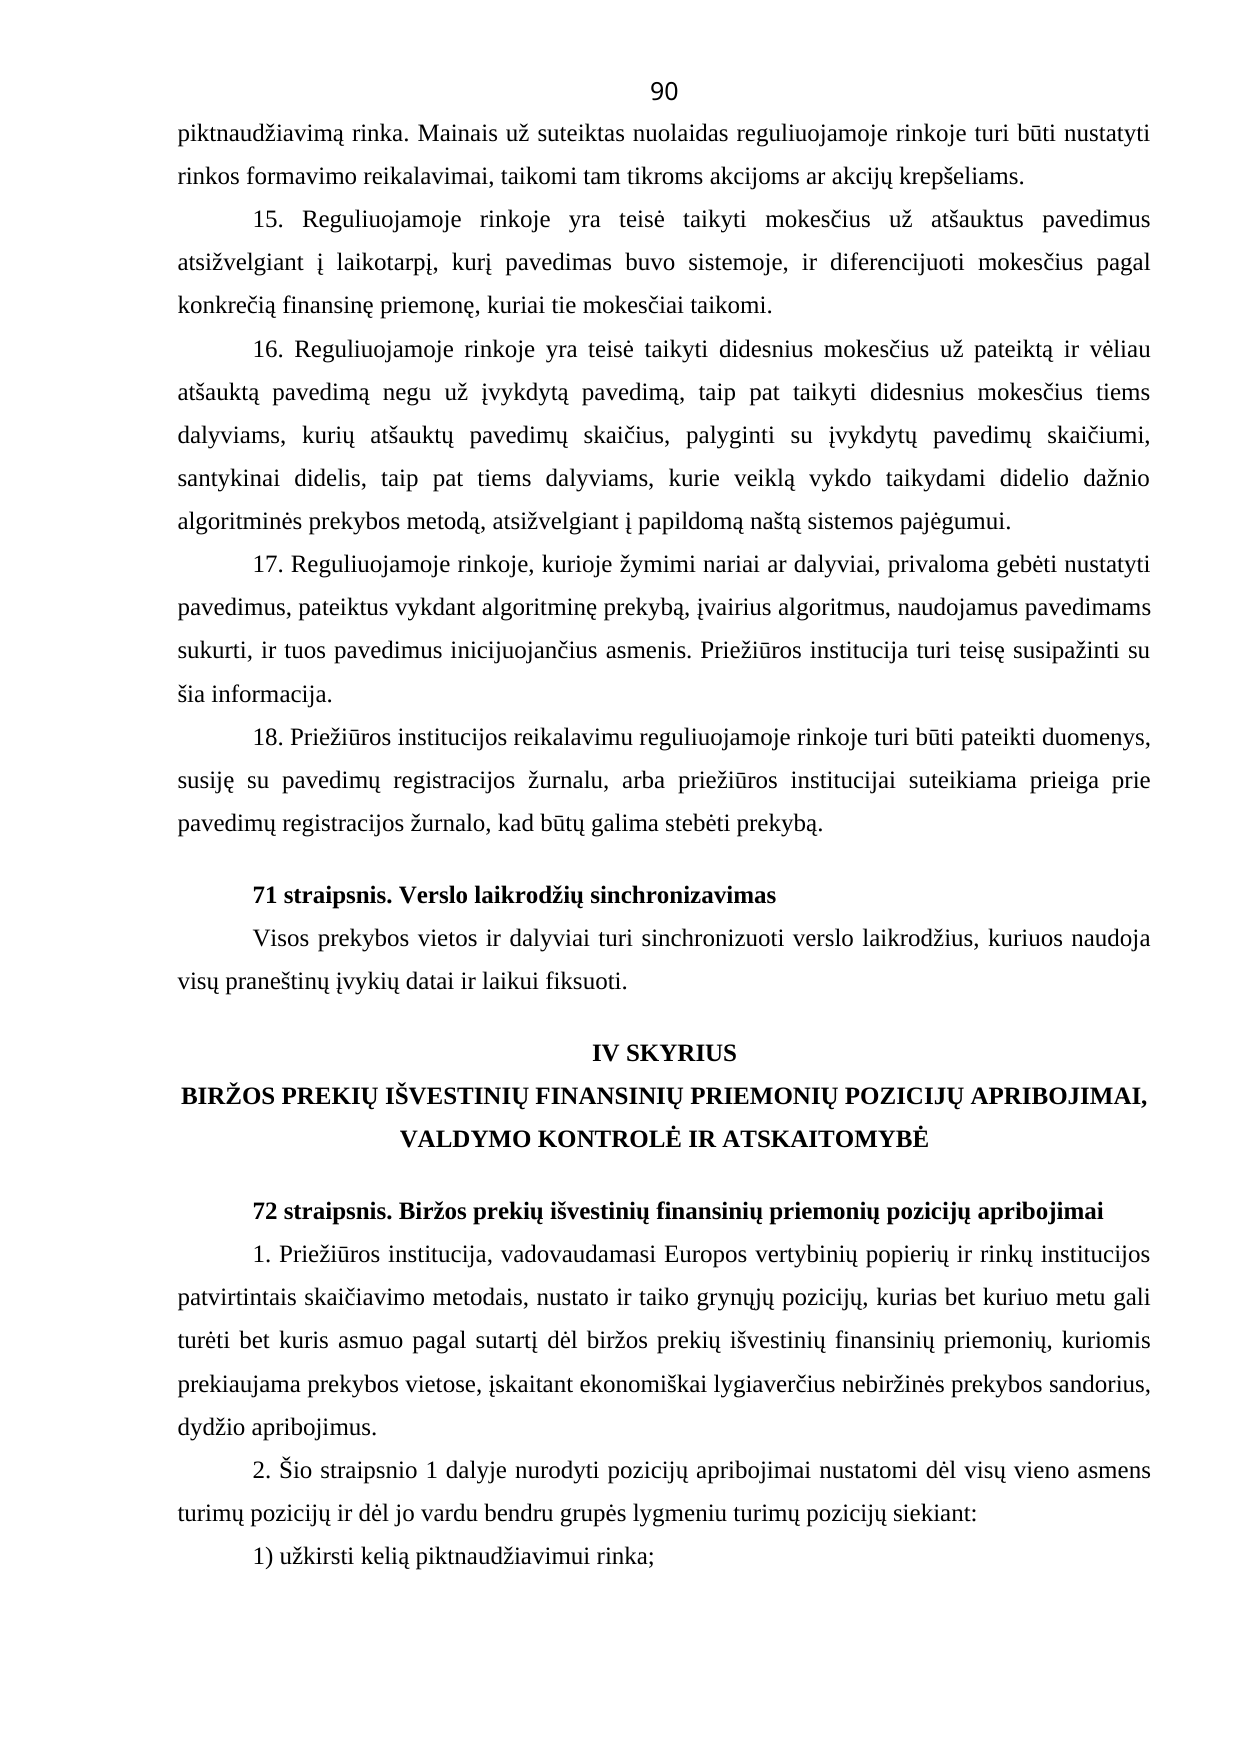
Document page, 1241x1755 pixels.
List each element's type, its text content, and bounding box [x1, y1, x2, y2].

text Visos prekybos vietos ir dalyviai turi sinchronizuoti verslo laikrodžius, kuriuos naudoja visų praneštinų įvykių datai ir laikui fiksuoti. [177, 923, 1152, 995]
text 72 straipsnis. Biržos prekių išvestinių finansinių priemonių pozicijų apribojimai [177, 1196, 1152, 1225]
text 15. Reguliuojamoje rinkoje yra teisė taikyti mokesčius už atšauktus pavedimus atsižvelgiant į laikotarpį, kurį pavedimas buvo sistemoje, ir diferencijuoti mokesčius pagal konkrečią finansinę priemonę, kuriai tie mokesčiai taikomi. [177, 204, 1152, 319]
text 1. Priežiūros institucija, vadovaudamasi Europos vertybinių popierių ir rinkų institucijos patvirtintais skaičiavimo metodais, nustato ir taiko grynųjų pozicijų, kurias bet kuriuo metu gali turėti bet kuris asmuo pagal sutartį dėl biržos prekių išvestinių finansinių priemonių, kuriomis prekiaujama prekybos vietose, įskaitant ekonomiškai lygiaverčius nebiržinės prekybos sandorius, dydžio apribojimus. [177, 1239, 1152, 1441]
text 18. Priežiūros institucijos reikalavimu reguliuojamoje rinkoje turi būti pateikti duomenys, susiję su pavedimų registracijos žurnalu, arba priežiūros institucijai suteikiama prieiga prie pavedimų registracijos žurnalo, kad būtų galima stebėti prekybą. [177, 722, 1152, 837]
text BIRŽOS PREKIŲ IŠVESTINIŲ FINANSINIŲ PRIEMONIŲ POZICIJŲ APRIBOJIMAI, VALDYMO KONTROLĖ IR ATSKAITOMYBĖ [177, 1081, 1152, 1153]
text 1) užkirsti kelią piktnaudžiavimui rinka; [177, 1541, 1152, 1570]
text 16. Reguliuojamoje rinkoje yra teisė taikyti didesnius mokesčius už pateiktą ir vėliau atšauktą pavedimą negu už įvykdytą pavedimą, taip pat taikyti didesnius mokesčius tiems dalyviams, kurių atšauktų pavedimų skaičius, palyginti su įvykdytų pavedimų skaičiumi, santykinai didelis, taip pat tiems dalyviams, kurie veiklą vykdo taikydami didelio dažnio algoritminės prekybos metodą, atsižvelgiant į papildomą naštą sistemos pajėgumui. [177, 334, 1152, 535]
text 17. Reguliuojamoje rinkoje, kurioje žymimi nariai ar dalyviai, privaloma gebėti nustatyti pavedimus, pateiktus vykdant algoritminę prekybą, įvairius algoritmus, naudojamus pavedimams sukurti, ir tuos pavedimus inicijuojančius asmenis. Priežiūros institucija turi teisę susipažinti su šia informacija. [177, 549, 1152, 707]
text 2. Šio straipsnio 1 dalyje nurodyti pozicijų apribojimai nustatomi dėl visų vieno asmens turimų pozicijų ir dėl jo vardu bendru grupės lygmeniu turimų pozicijų siekiant: [177, 1455, 1152, 1527]
text IV SKYRIUS [177, 1038, 1152, 1067]
text 71 straipsnis. Verslo laikrodžių sinchronizavimas [177, 880, 1152, 909]
text piktnaudžiavimą rinka. Mainais už suteiktas nuolaidas reguliuojamoje rinkoje turi būti nustatyti rinkos formavimo reikalavimai, taikomi tam tikroms akcijoms ar akcijų krepšeliams. [177, 118, 1152, 190]
